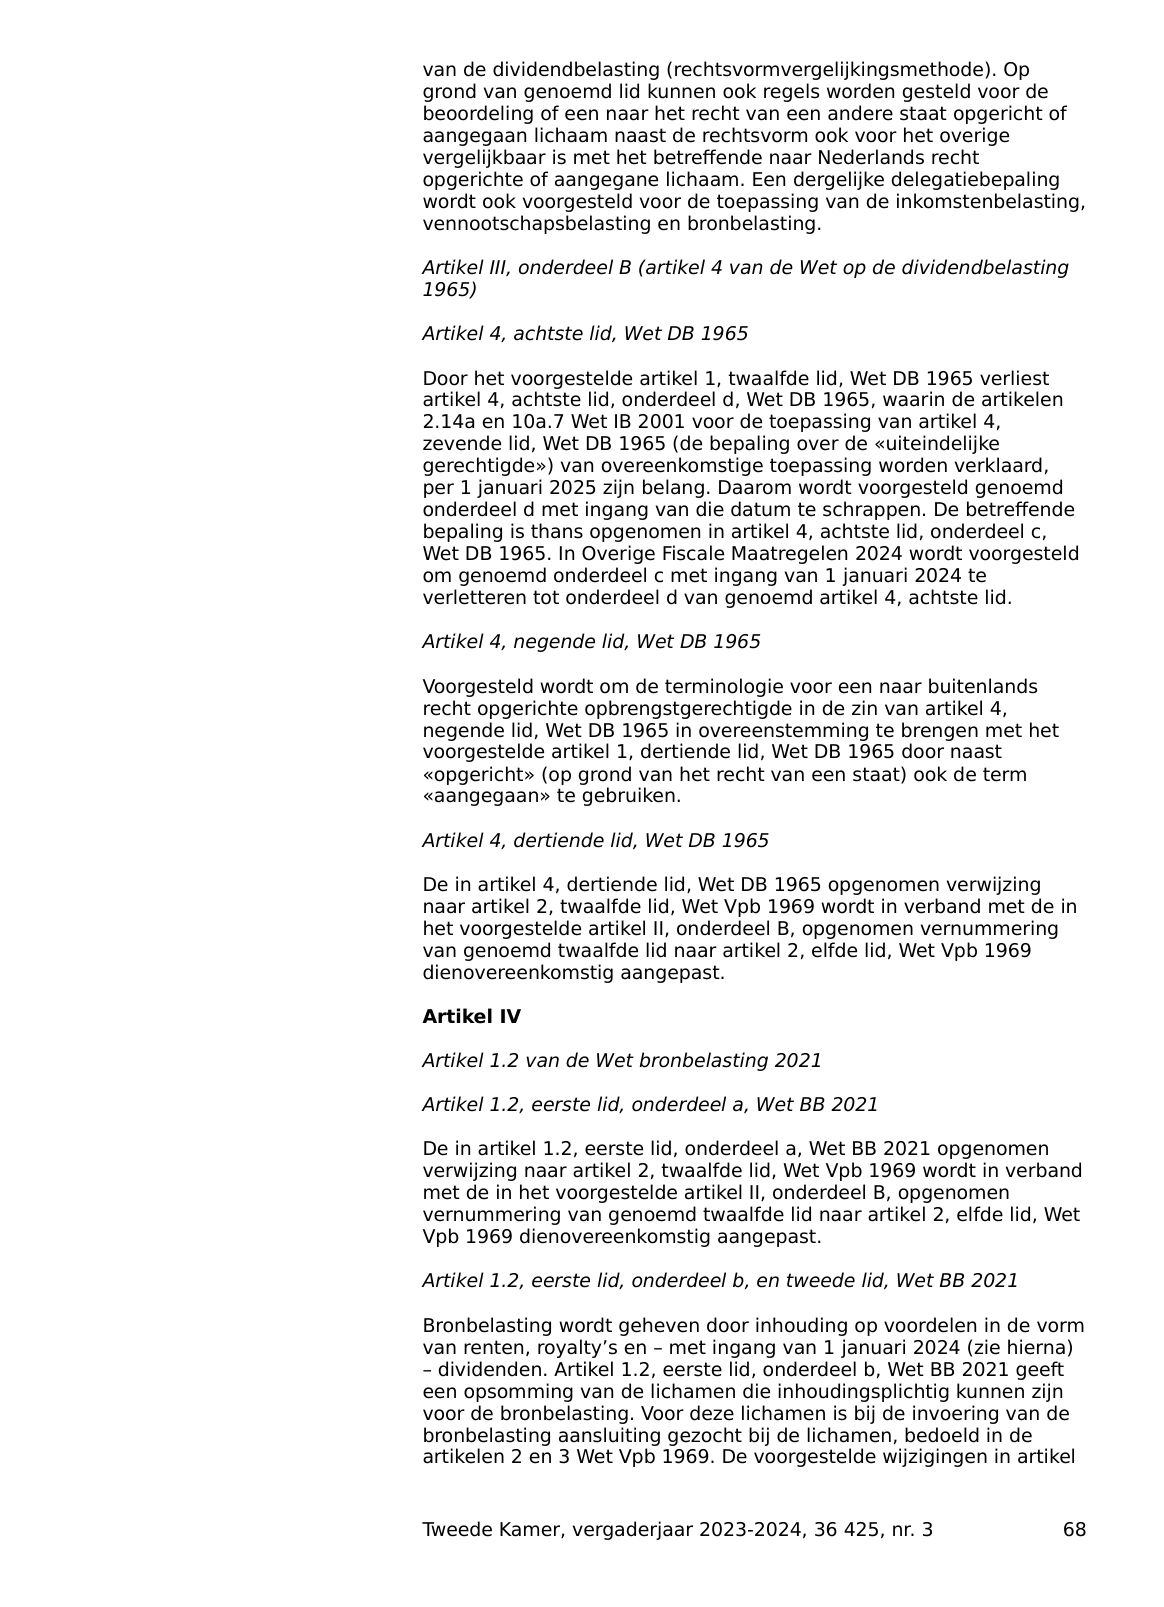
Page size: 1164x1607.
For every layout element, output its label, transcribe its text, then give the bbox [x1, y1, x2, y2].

subtitle Artikel 1.2, eerste lid, onderdeel a, Wet BB 2021 [422, 1094, 1087, 1116]
subtitle Artikel IV [422, 1006, 1087, 1028]
subtitle Artikel 1.2, eerste lid, onderdeel b, en tweede lid, Wet BB 2021 [422, 1270, 1087, 1292]
text De in artikel 1.2, eerste lid, onderdeel a, Wet BB 2021 opgenomen verwijzing naar artikel 2, twaalfde lid, Wet Vpb 1969 wordt in verband met de in het voorgestelde artikel II, onderdeel B, opgenomen vernummering van genoemd twaalfde lid naar artikel 2, elfde lid, Wet Vpb 1969 dienovereenkomstig aangepast. [422, 1138, 1087, 1248]
text De in artikel 4, dertiende lid, Wet DB 1965 opgenomen verwijzing naar artikel 2, twaalfde lid, Wet Vpb 1969 wordt in verband met de in het voorgestelde artikel II, onderdeel B, opgenomen vernummering van genoemd twaalfde lid naar artikel 2, elfde lid, Wet Vpb 1969 dienovereenkomstig aangepast. [422, 874, 1087, 984]
text van de dividendbelasting (rechtsvormvergelijkingsmethode). Op grond van genoemd lid kunnen ook regels worden gesteld voor de beoordeling of een naar het recht van een andere staat opgericht of aangegaan lichaam naast de rechtsvorm ook voor het overige vergelijkbaar is met het betreffende naar Nederlands recht opgerichte of aangegane lichaam. Een dergelijke delegatiebepaling wordt ook voorgesteld voor de toepassing van de inkomstenbelasting, vennootschapsbelasting en bronbelasting. [422, 59, 1087, 235]
text Voorgesteld wordt om de terminologie voor een naar buitenlands recht opgerichte opbrengstgerechtigde in de zin van artikel 4, negende lid, Wet DB 1965 in overeenstemming te brengen met het voorgestelde artikel 1, dertiende lid, Wet DB 1965 door naast «opgericht» (op grond van het recht van een staat) ook de term «aangegaan» te gebruiken. [422, 676, 1087, 807]
subtitle Artikel 4, dertiende lid, Wet DB 1965 [422, 829, 1087, 852]
subtitle Artikel 4, negende lid, Wet DB 1965 [422, 631, 1087, 653]
subtitle Artikel III, onderdeel B (artikel 4 van de Wet op de dividendbelasting 1965) [422, 257, 1087, 301]
text Bronbelasting wordt geheven door inhouding op voordelen in de vorm van renten, royalty’s en – met ingang van 1 januari 2024 (zie hierna) – dividenden. Artikel 1.2, eerste lid, onderdeel b, Wet BB 2021 geeft een opsomming van de lichamen die inhoudingsplichtig kunnen zijn voor de bronbelasting. Voor deze lichamen is bij de invoering van de bronbelasting aansluiting gezocht bij de lichamen, bedoeld in de artikelen 2 en 3 Wet Vpb 1969. De voorgestelde wijzigingen in artikel [422, 1314, 1087, 1468]
subtitle Artikel 1.2 van de Wet bronbelasting 2021 [422, 1050, 1087, 1072]
text Door het voorgestelde artikel 1, twaalfde lid, Wet DB 1965 verliest artikel 4, achtste lid, onderdeel d, Wet DB 1965, waarin de artikelen 2.14a en 10a.7 Wet IB 2001 voor de toepassing van artikel 4, zevende lid, Wet DB 1965 (de bepaling over de «uiteindelijke gerechtigde») van overeenkomstige toepassing worden verklaard, per 1 januari 2025 zijn belang. Daarom wordt voorgesteld genoemd onderdeel d met ingang van die datum te schrappen. De betreffende bepaling is thans opgenomen in artikel 4, achtste lid, onderdeel c, Wet DB 1965. In Overige Fiscale Maatregelen 2024 wordt voorgesteld om genoemd onderdeel c met ingang van 1 januari 2024 te verletteren tot onderdeel d van genoemd artikel 4, achtste lid. [422, 367, 1087, 609]
subtitle Artikel 4, achtste lid, Wet DB 1965 [422, 323, 1087, 345]
